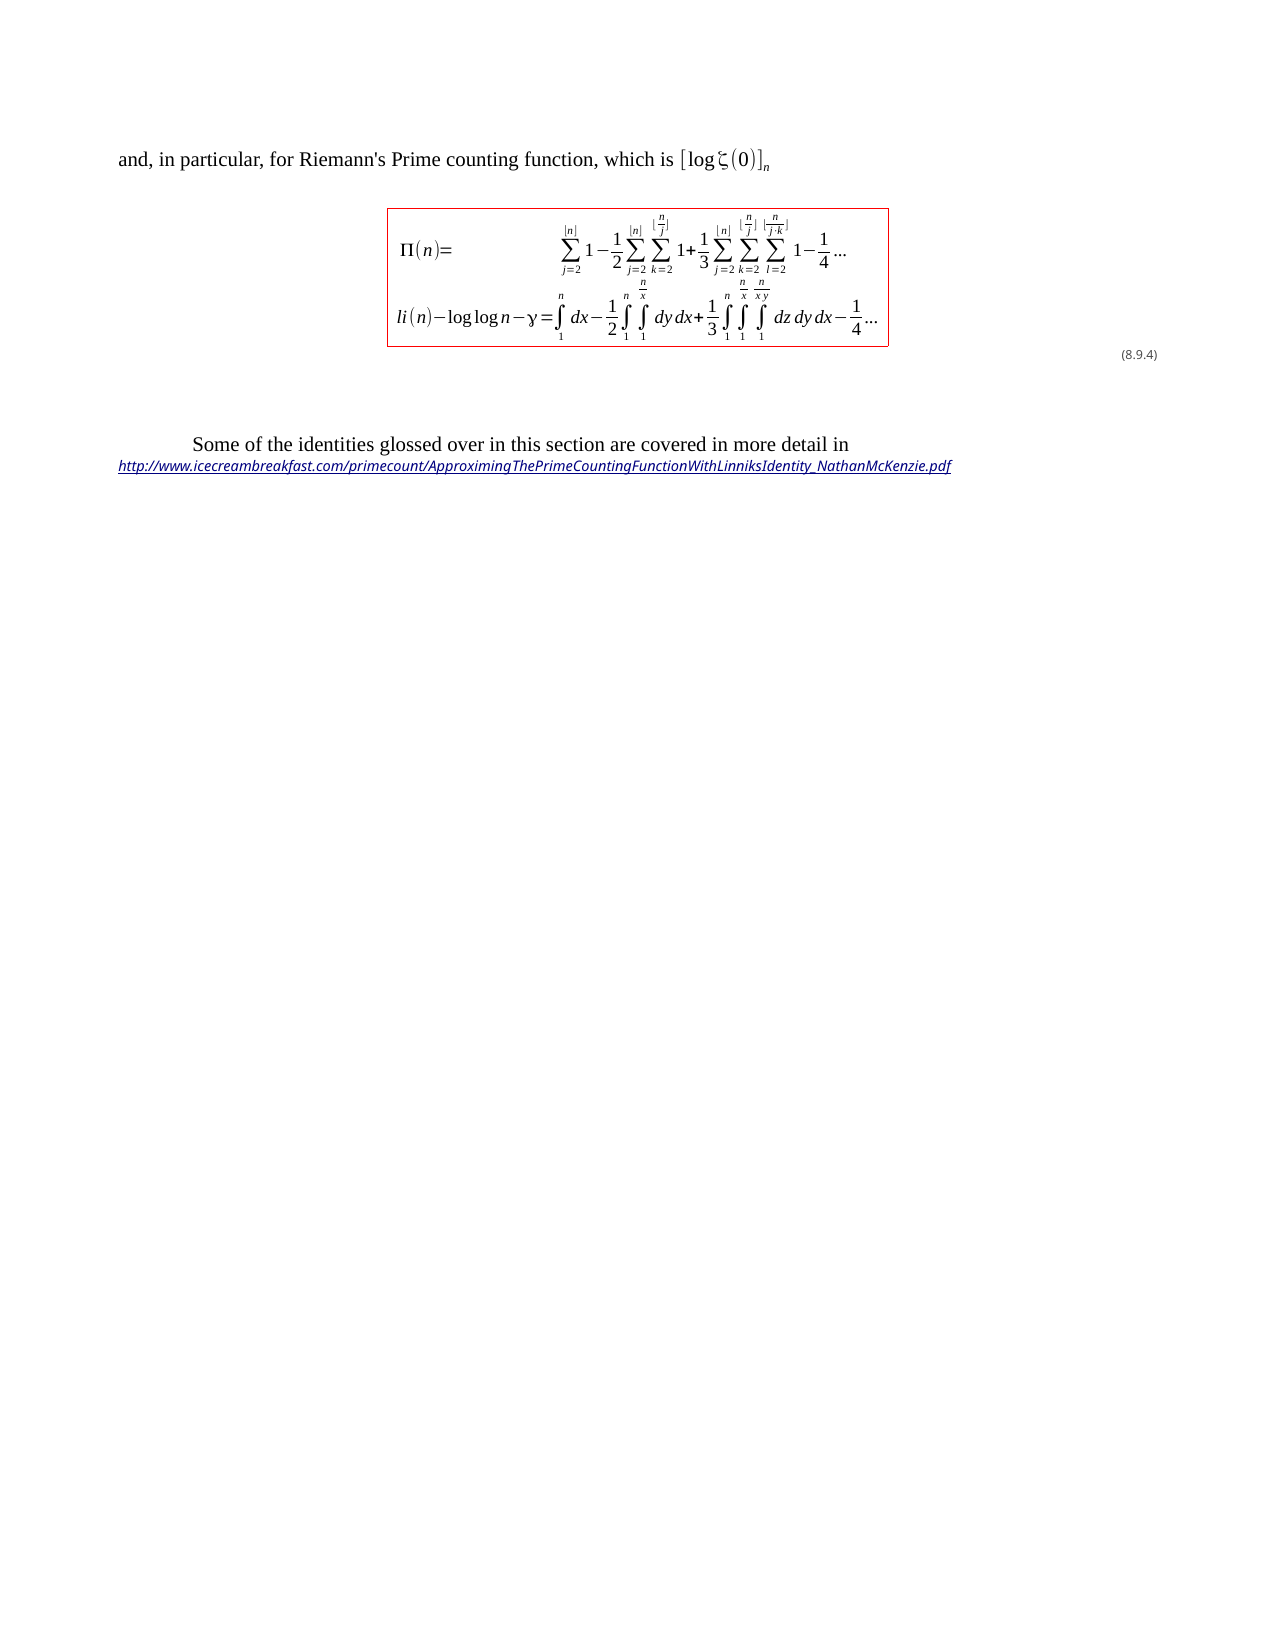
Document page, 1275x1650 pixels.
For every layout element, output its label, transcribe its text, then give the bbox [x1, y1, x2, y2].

text and, in particular, for Riemann's Prime counting function, which is [118, 147, 1157, 174]
text Some of the identities glossed over in this section are covered in more detail in http://www.icecreambreakfast.com/primecount/ApproximingThePrimeCountingFunctionWithLinniksIdentity_NathanMcKenzie.pdf [118, 432, 1157, 476]
text (8.9.4) [118, 346, 1157, 363]
